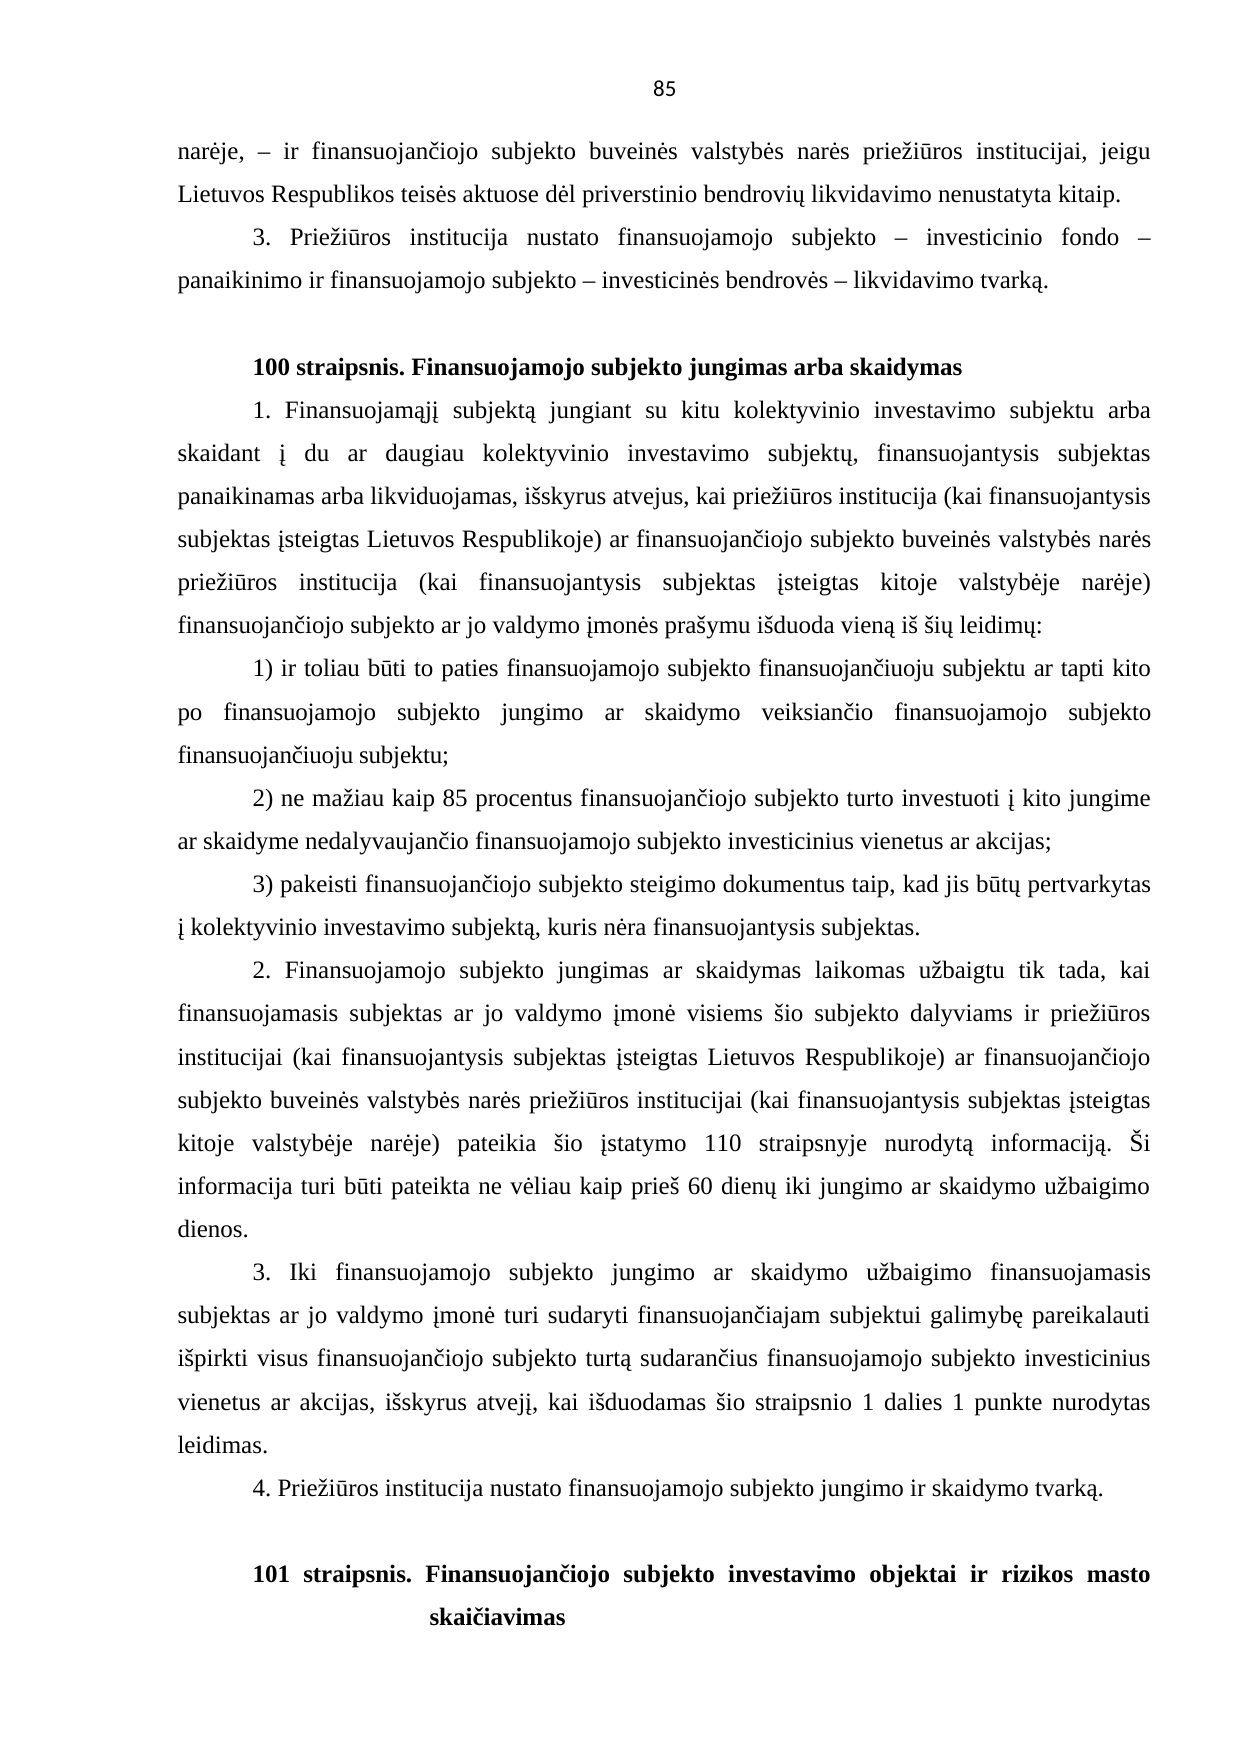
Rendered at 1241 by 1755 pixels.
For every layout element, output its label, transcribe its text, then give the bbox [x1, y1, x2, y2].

text 100 straipsnis. Finansuojamojo subjekto jungimas arba skaidymas [252, 352, 1152, 380]
text 2. Finansuojamojo subjekto jungimas ar skaidymas laikomas užbaigtu tik tada, kai finansuojamasis subjektas ar jo valdymo įmonė visiems šio subjekto dalyviams ir priežiūros institucijai (kai finansuojantysis subjektas įsteigtas Lietuvos Respublikoje) ar finansuojančiojo subjekto buveinės valstybės narės priežiūros institucijai (kai finansuojantysis subjektas įsteigtas kitoje valstybėje narėje) pateikia šio įstatymo 110 straipsnyje nurodytą informaciją. Ši informacija turi būti pateikta ne vėliau kaip prieš 60 dienų iki jungimo ar skaidymo užbaigimo dienos. [177, 955, 1152, 1243]
text 2) ne mažiau kaip 85 procentus finansuojančiojo subjekto turto investuoti į kito jungime ar skaidyme nedalyvaujančio finansuojamojo subjekto investicinius vienetus ar akcijas; [177, 783, 1152, 855]
text 1. Finansuojamąjį subjektą jungiant su kitu kolektyvinio investavimo subjektu arba skaidant į du ar daugiau kolektyvinio investavimo subjektų, finansuojantysis subjektas panaikinamas arba likviduojamas, išskyrus atvejus, kai priežiūros institucija (kai finansuojantysis subjektas įsteigtas Lietuvos Respublikoje) ar finansuojančiojo subjekto buveinės valstybės narės priežiūros institucija (kai finansuojantysis subjektas įsteigtas kitoje valstybėje narėje) finansuojančiojo subjekto ar jo valdymo įmonės prašymu išduoda vieną iš šių leidimų: [177, 395, 1152, 639]
text 3. Iki finansuojamojo subjekto jungimo ar skaidymo užbaigimo finansuojamasis subjektas ar jo valdymo įmonė turi sudaryti finansuojančiajam subjektui galimybę pareikalauti išpirkti visus finansuojančiojo subjekto turtą sudarančius finansuojamojo subjekto investicinius vienetus ar akcijas, išskyrus atvejį, kai išduodamas šio straipsnio 1 dalies 1 punkte nurodytas leidimas. [177, 1257, 1152, 1458]
text 101 straipsnis. Finansuojančiojo subjekto investavimo objektai ir rizikos masto skaičiavimas [252, 1559, 1152, 1631]
text 3. Priežiūros institucija nustato finansuojamojo subjekto – investicinio fondo – panaikinimo ir finansuojamojo subjekto – investicinės bendrovės – likvidavimo tvarką. [177, 222, 1152, 294]
text 3) pakeisti finansuojančiojo subjekto steigimo dokumentus taip, kad jis būtų pertvarkytas į kolektyvinio investavimo subjektą, kuris nėra finansuojantysis subjektas. [177, 869, 1152, 941]
text 4. Priežiūros institucija nustato finansuojamojo subjekto jungimo ir skaidymo tvarką. [177, 1473, 1152, 1502]
text narėje, – ir finansuojančiojo subjekto buveinės valstybės narės priežiūros institucijai, jeigu Lietuvos Respublikos teisės aktuose dėl priverstinio bendrovių likvidavimo nenustatyta kitaip. [177, 136, 1152, 208]
text 1) ir toliau būti to paties finansuojamojo subjekto finansuojančiuoju subjektu ar tapti kito po finansuojamojo subjekto jungimo ar skaidymo veiksiančio finansuojamojo subjekto finansuojančiuoju subjektu; [177, 653, 1152, 768]
